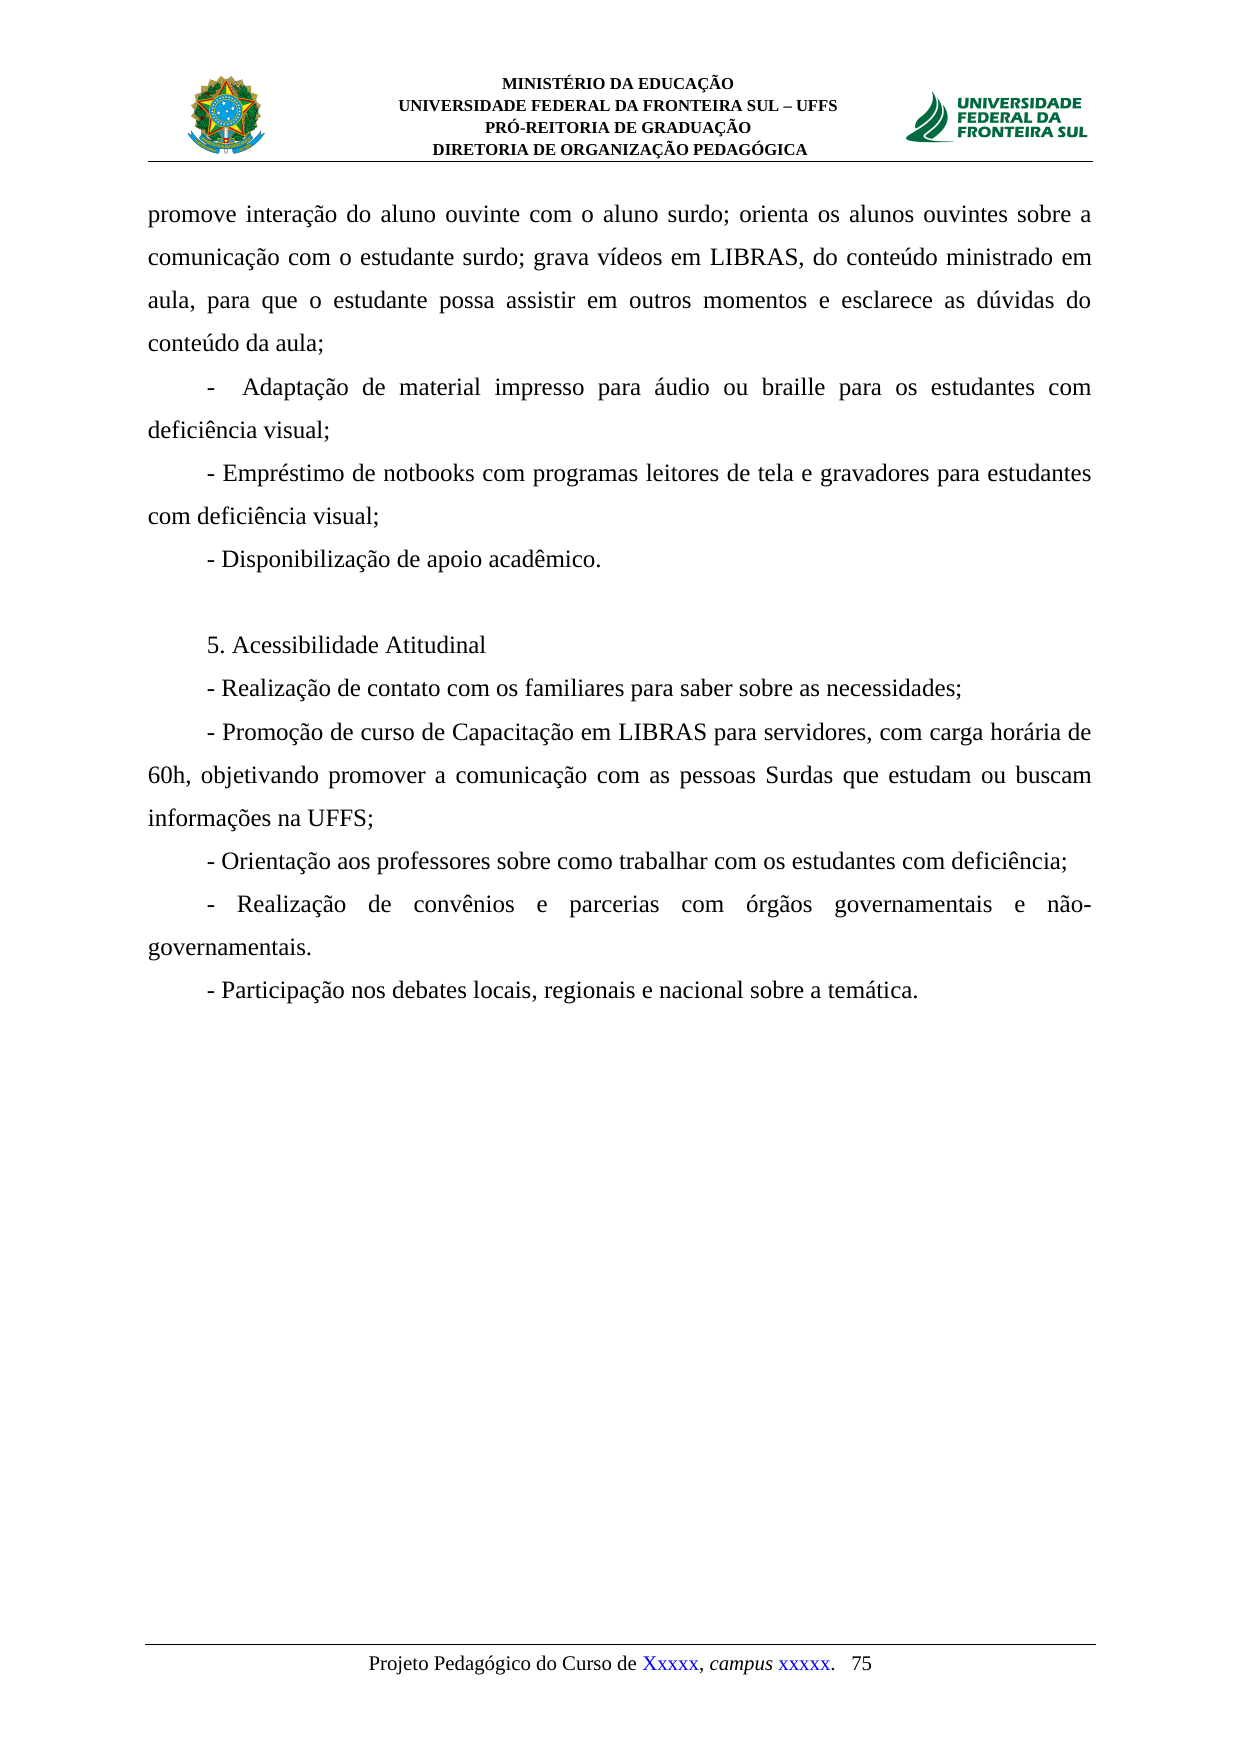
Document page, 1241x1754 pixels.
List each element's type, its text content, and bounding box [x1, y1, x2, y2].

text - Adaptação de material impresso para áudio ou braille para os estudantes com deficiência visual; [148, 372, 1093, 443]
picture [903, 90, 1090, 146]
text - Orientação aos professores sobre como trabalhar com os estudantes com deficiência; [148, 846, 1093, 875]
text - Participação nos debates locais, regionais e nacional sobre a temática. [148, 975, 1093, 1004]
text - Empréstimo de notbooks com programas leitores de tela e gravadores para estudantes com deficiência visual; [148, 458, 1093, 530]
text 5. Acessibilidade Atitudinal [148, 630, 1093, 659]
text - Promoção de curso de Capacitação em LIBRAS para servidores, com carga horária de 60h, objetivando promover a comunicação com as pessoas Surdas que estudam ou buscam informações na UFFS; [148, 717, 1093, 832]
text - Realização de convênios e parcerias com órgãos governamentais e não-governamentais. [148, 889, 1093, 961]
text promove interação do aluno ouvinte com o aluno surdo; orienta os alunos ouvintes sobre a comunicação com o estudante surdo; grava vídeos em LIBRAS, do conteúdo ministrado em aula, para que o estudante possa assistir em outros momentos e esclarece as dúvidas do conteúdo da aula; [148, 199, 1093, 357]
text - Realização de contato com os familiares para saber sobre as necessidades; [148, 673, 1093, 702]
picture [187, 76, 265, 154]
text - Disponibilização de apoio acadêmico. [148, 544, 1093, 573]
